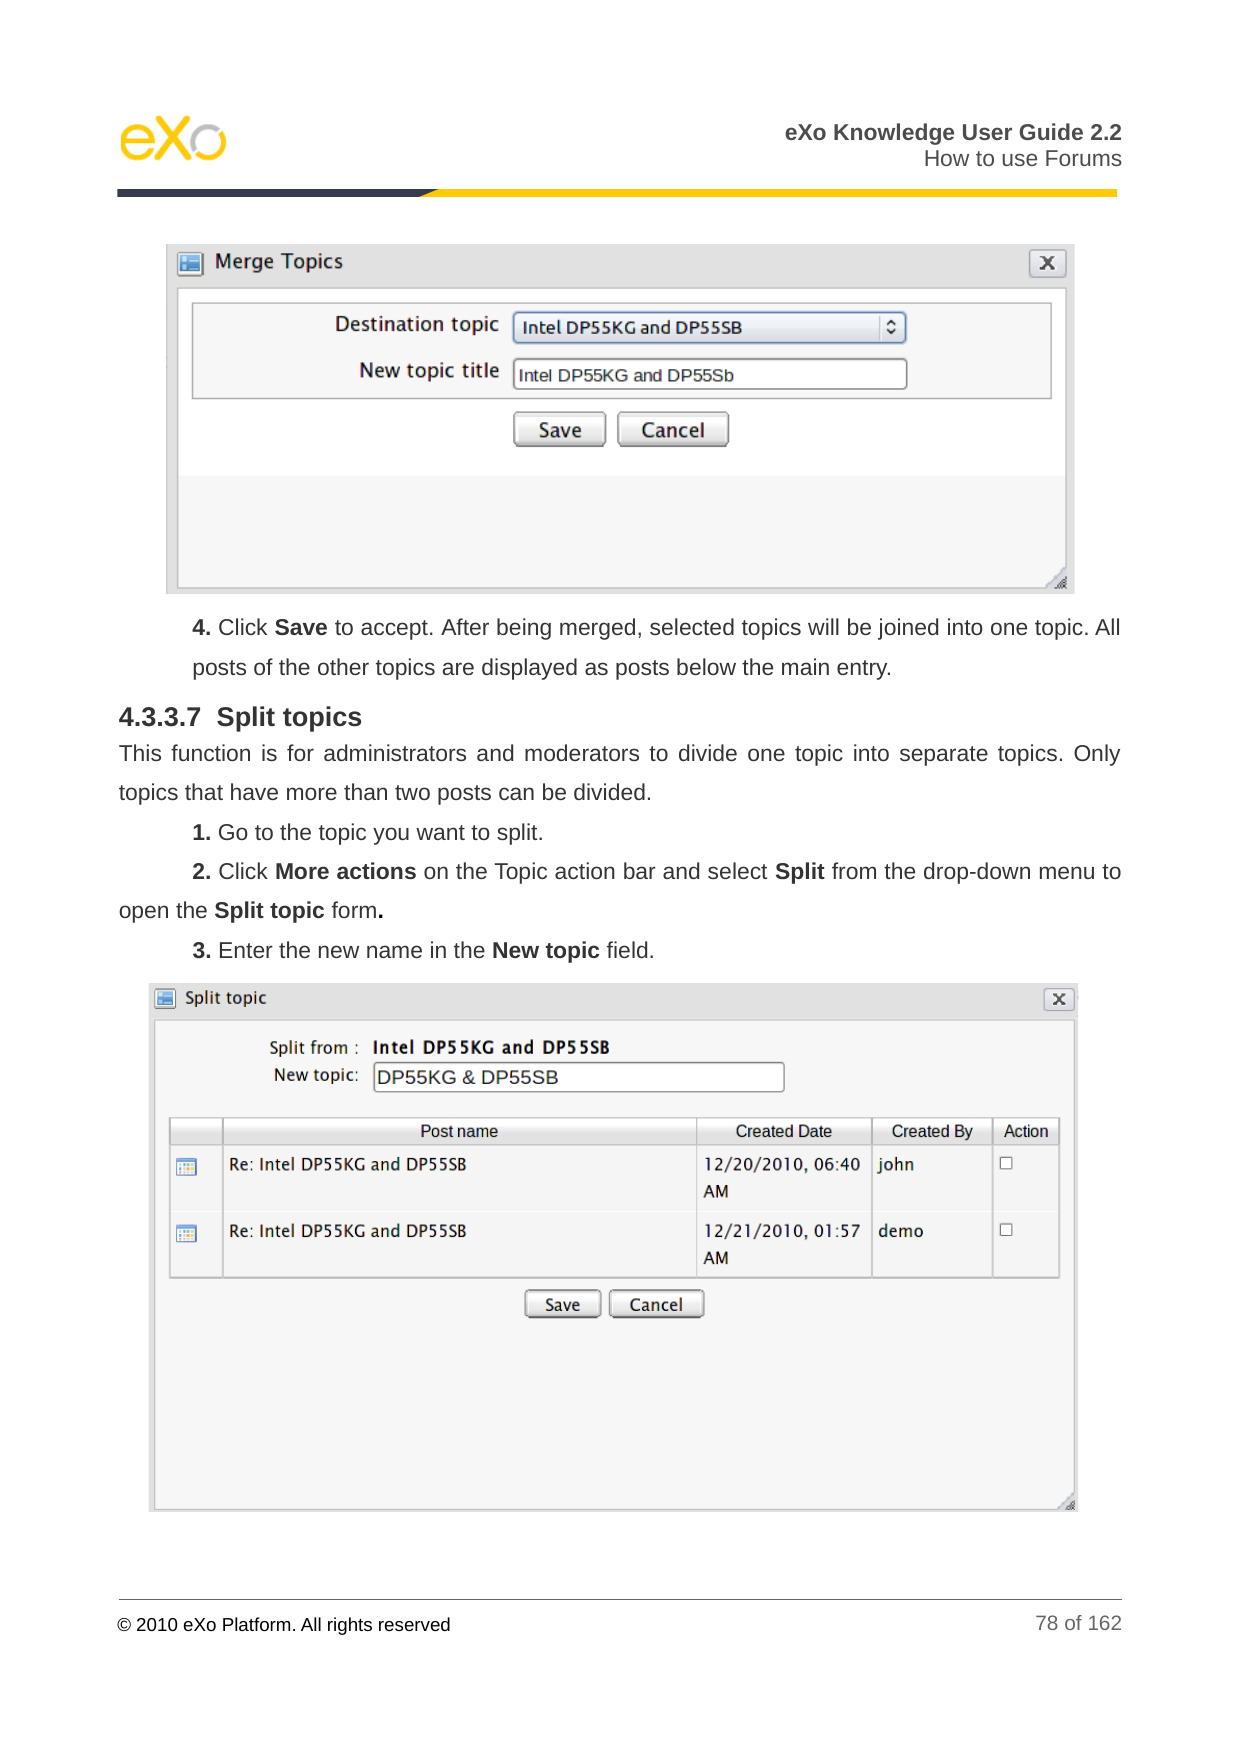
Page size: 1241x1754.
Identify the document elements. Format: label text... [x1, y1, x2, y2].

text 4. Click Save to accept. After being merged, selected topics will be joined into one topic. All posts of the other topics are displayed as posts below the main entry. [118, 223, 1122, 680]
picture [120, 115, 227, 161]
picture [117, 189, 1118, 197]
text 3. Enter the new name in the New topic field. [192, 937, 1122, 963]
text 2. Click More actions on the Topic action bar and select Split from the drop-down menu to open the Split topic form. [118, 858, 1122, 924]
text 1. Go to the topic you want to split. [118, 818, 1122, 845]
subtitle Split topics [118, 701, 1122, 732]
picture [148, 983, 1079, 1512]
text This function is for administrators and moderators to divide one topic into separate topics. Only topics that have more than two posts can be divided. [118, 739, 1122, 805]
